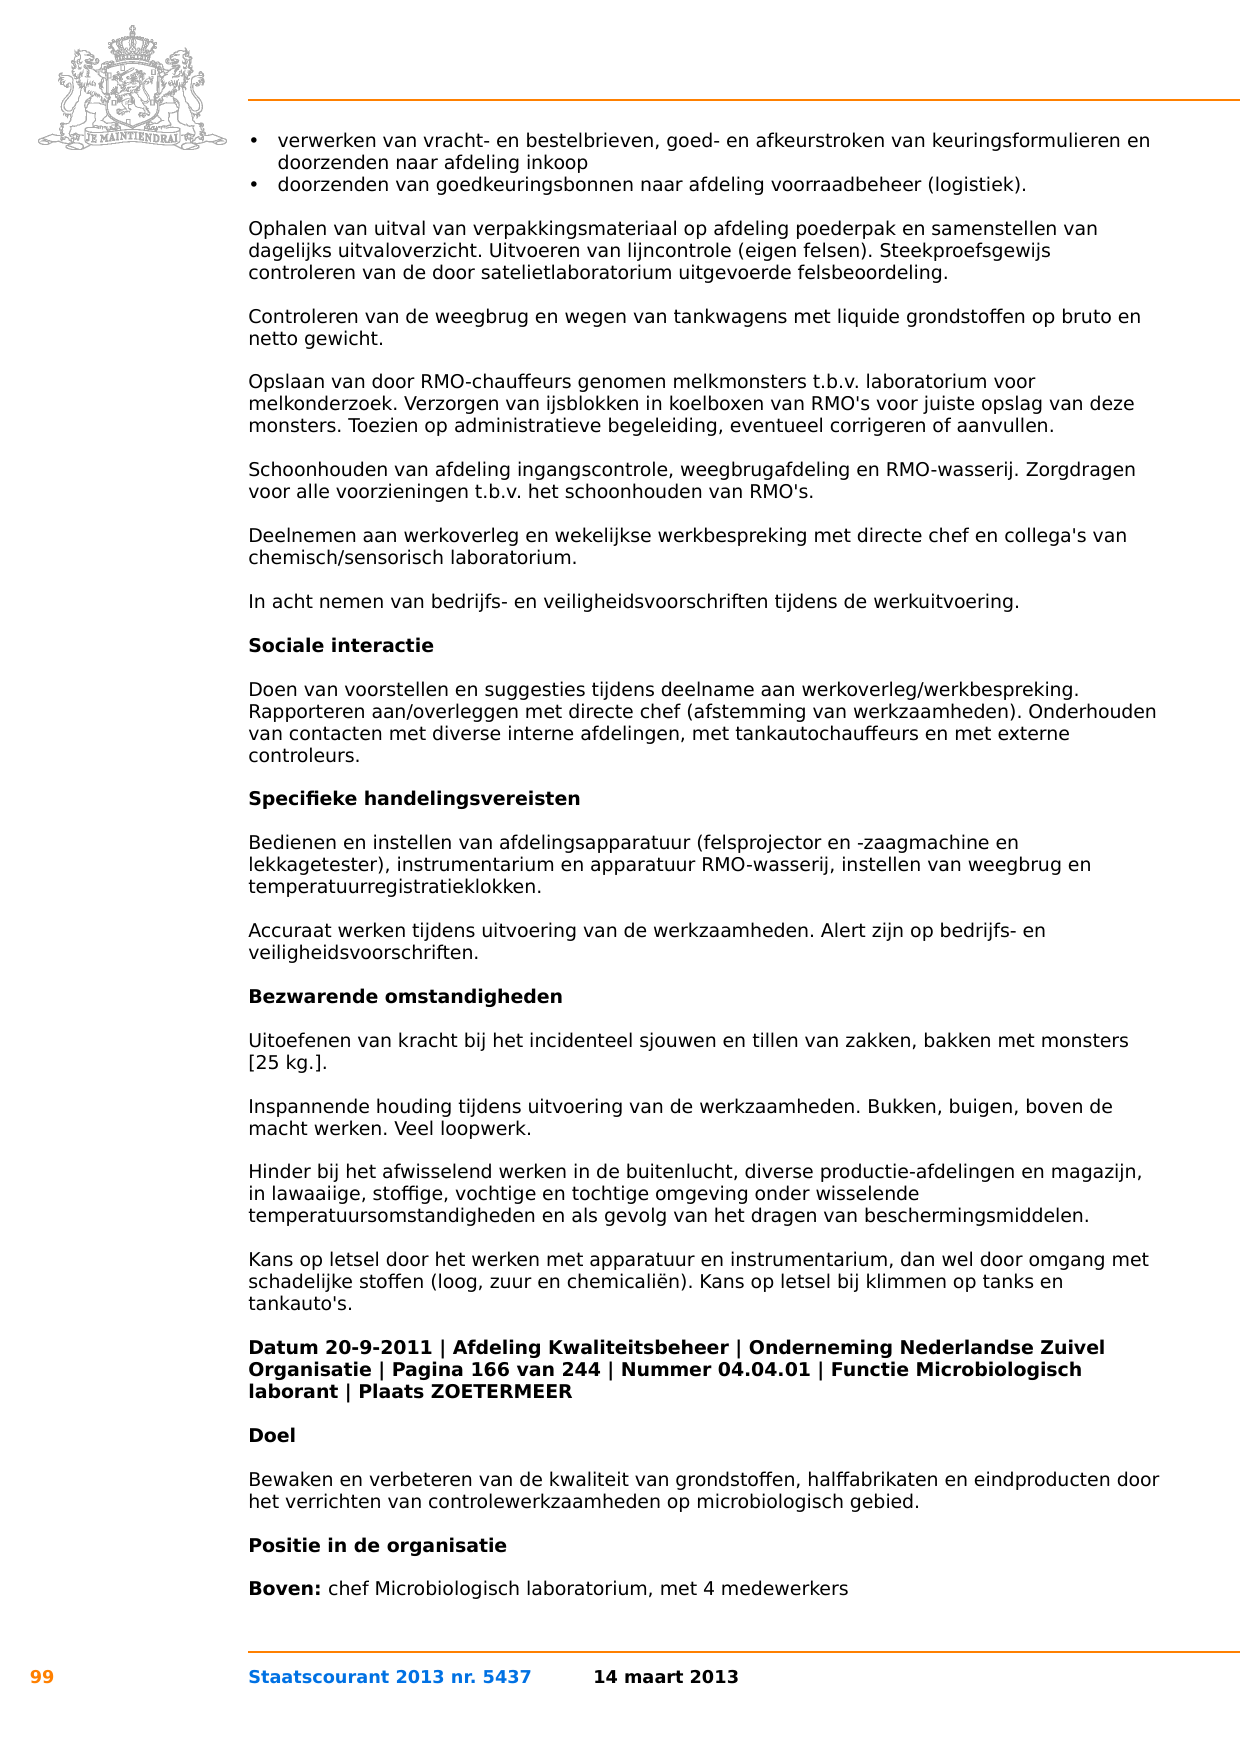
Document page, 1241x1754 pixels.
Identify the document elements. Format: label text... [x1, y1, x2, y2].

subtitle Specifieke handelingsvereisten [248, 788, 1163, 810]
text Bewaken en verbeteren van de kwaliteit van grondstoffen, halffabrikaten en eindproducten door het verrichten van controlewerkzaamheden op microbiologisch gebied. [248, 1469, 1163, 1513]
text Doen van voorstellen en suggesties tijdens deelname aan werkoverleg/werkbespreking. Rapporteren aan/overleggen met directe chef (afstemming van werkzaamheden). Onderhouden van contacten met diverse interne afdelingen, met tankautochauffeurs en met externe controleurs. [248, 678, 1163, 766]
picture [38, 25, 227, 150]
text Uitoefenen van kracht bij het incidenteel sjouwen en tillen van zakken, bakken met monsters [25 kg.]. [248, 1030, 1163, 1074]
subtitle Sociale interactie [248, 635, 1163, 657]
text Inspannende houding tijdens uitvoering van de werkzaamheden. Bukken, buigen, boven de macht werken. Veel loopwerk. [248, 1096, 1163, 1139]
text Opslaan van door RMO-chauffeurs genomen melkmonsters t.b.v. laboratorium voor melkonderzoek. Verzorgen van ijsblokken in koelboxen van RMO's voor juiste opslag van deze monsters. Toezien op administratieve begeleiding, eventueel corrigeren of aanvullen. [248, 371, 1163, 437]
text In acht nemen van bedrijfs- en veiligheidsvoorschriften tijdens de werkuitvoering. [248, 591, 1163, 613]
text • verwerken van vracht- en bestelbrieven, goed- en afkeurstroken van keuringsformulieren en doorzenden naar afdeling inkoop [248, 130, 1163, 174]
text Hinder bij het afwisselend werken in de buitenlucht, diverse productie-afdelingen en magazijn, in lawaaiige, stoffige, vochtige en tochtige omgeving onder wisselende temperatuursomstandigheden en als gevolg van het dragen van beschermingsmiddelen. [248, 1161, 1163, 1227]
subtitle Positie in de organisatie [248, 1534, 1163, 1556]
text Deelnemen aan werkoverleg en wekelijkse werkbespreking met directe chef en collega's van chemisch/sensorisch laboratorium. [248, 525, 1163, 569]
text Bedienen en instellen van afdelingsapparatuur (felsprojector en -zaagmachine en lekkagetester), instrumentarium en apparatuur RMO-wasserij, instellen van weegbrug en temperatuurregistratieklokken. [248, 832, 1163, 898]
text Kans op letsel door het werken met apparatuur en instrumentarium, dan wel door omgang met schadelijke stoffen (loog, zuur en chemicaliën). Kans op letsel bij klimmen op tanks en tankauto's. [248, 1249, 1163, 1315]
subtitle Bezwarende omstandigheden [248, 986, 1163, 1008]
subtitle Doel [248, 1425, 1163, 1447]
text Accuraat werken tijdens uitvoering van de werkzaamheden. Alert zijn op bedrijfs- en veiligheidsvoorschriften. [248, 920, 1163, 964]
text • doorzenden van goedkeuringsbonnen naar afdeling voorraadbeheer (logistiek). [248, 174, 1163, 196]
subtitle Datum 20-9-2011 | Afdeling Kwaliteitsbeheer | Onderneming Nederlandse Zuivel Organisatie | Pagina 166 van 244 | Nummer 04.04.01 | Functie Microbiologisch laborant | Plaats ZOETERMEER [248, 1337, 1163, 1403]
text Boven: chef Microbiologisch laboratorium, met 4 medewerkers [248, 1578, 1163, 1600]
text Controleren van de weegbrug en wegen van tankwagens met liquide grondstoffen op bruto en netto gewicht. [248, 306, 1163, 349]
text Ophalen van uitval van verpakkingsmateriaal op afdeling poederpak en samenstellen van dagelijks uitvaloverzicht. Uitvoeren van lijncontrole (eigen felsen). Steekproefsgewijs controleren van de door satelietlaboratorium uitgevoerde felsbeoordeling. [248, 218, 1163, 284]
text Schoonhouden van afdeling ingangscontrole, weegbrugafdeling en RMO-wasserij. Zorgdragen voor alle voorzieningen t.b.v. het schoonhouden van RMO's. [248, 459, 1163, 503]
